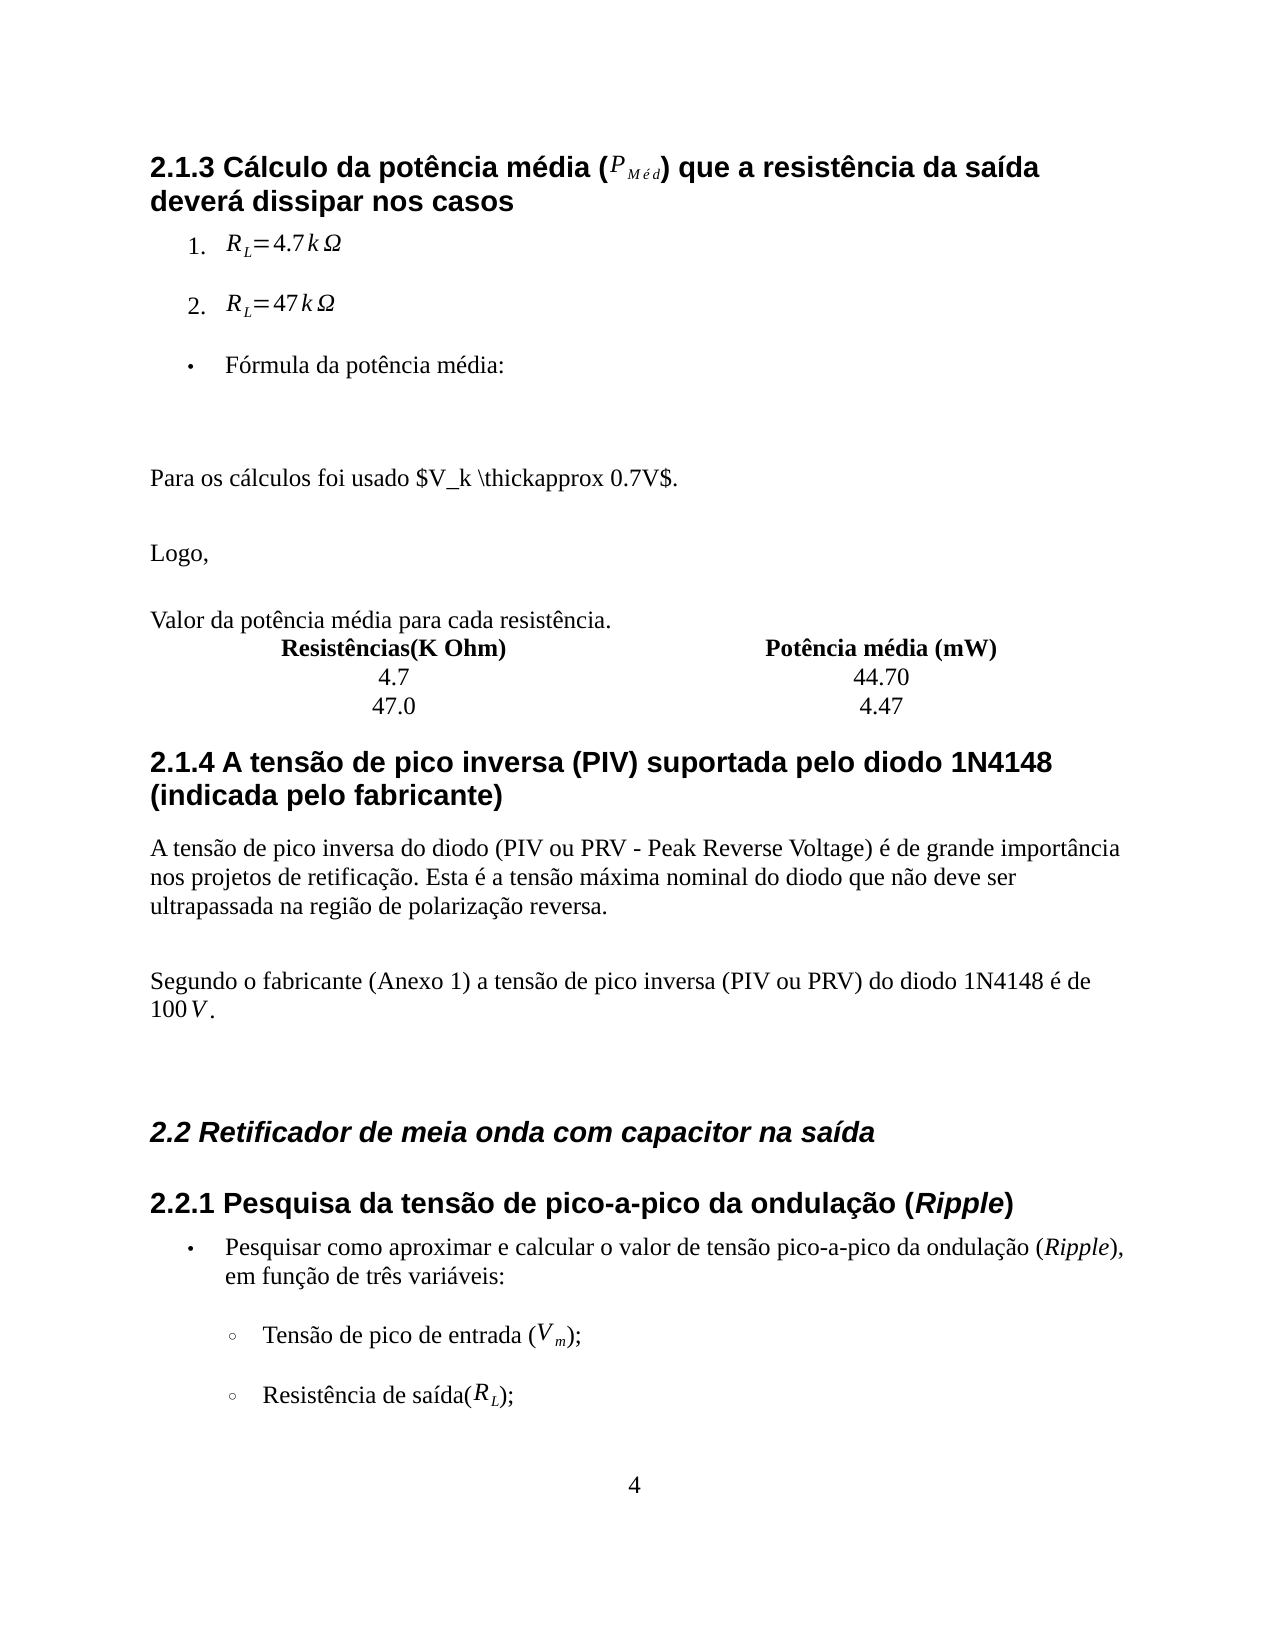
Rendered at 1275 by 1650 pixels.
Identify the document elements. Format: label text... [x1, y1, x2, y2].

text Valor da potência média para cada resistência. [150, 605, 1125, 633]
subtitle 2.1.3 Cálculo da potência média () que a resistência da saída deverá dissipar nos casos [150, 150, 1125, 217]
text Logo, [150, 538, 1125, 596]
table_header Resistências(K Ohm) [150, 634, 637, 662]
table_cell 4.47 [638, 691, 1125, 720]
table_cell 4.7 [150, 662, 637, 691]
text A tensão de pico inversa do diodo (PIV ou PRV - Peak Reverse Voltage) é de grande importância nos projetos de retificação. Esta é a tensão máxima nominal do diodo que não deve ser ultrapassada na região de polarização reversa. [150, 833, 1125, 948]
table_cell 47.0 [150, 691, 637, 720]
list Resistência de saída(); [225, 1379, 1125, 1439]
text Para os cálculos foi usado $V_k \thickapprox 0.7V$. [150, 463, 1125, 520]
subtitle 2.2 Retificador de meia onda com capacitor na saída [150, 1115, 1125, 1149]
subtitle 2.1.4 A tensão de pico inversa (PIV) suportada pelo diodo 1N4148 (indicada pelo fabricante) [150, 745, 1125, 812]
table_cell 44.70 [638, 662, 1125, 691]
list Fórmula da potência média: [187, 350, 1125, 407]
list Tensão de pico de entrada (); [225, 1318, 1125, 1379]
table_header Potência média (mW) [638, 634, 1125, 662]
list Pesquisar como aproximar e calcular o valor de tensão pico-a-pico da ondulação (Ripple), em função de três variáveis: [187, 1232, 1125, 1318]
text Segundo o fabricante (Anexo 1) a tensão de pico inversa (PIV ou PRV) do diodo 1N4148 é de . [150, 966, 1125, 1052]
subtitle 2.2.1 Pesquisa da tensão de pico-a-pico da ondulação (Ripple) [150, 1186, 1125, 1220]
